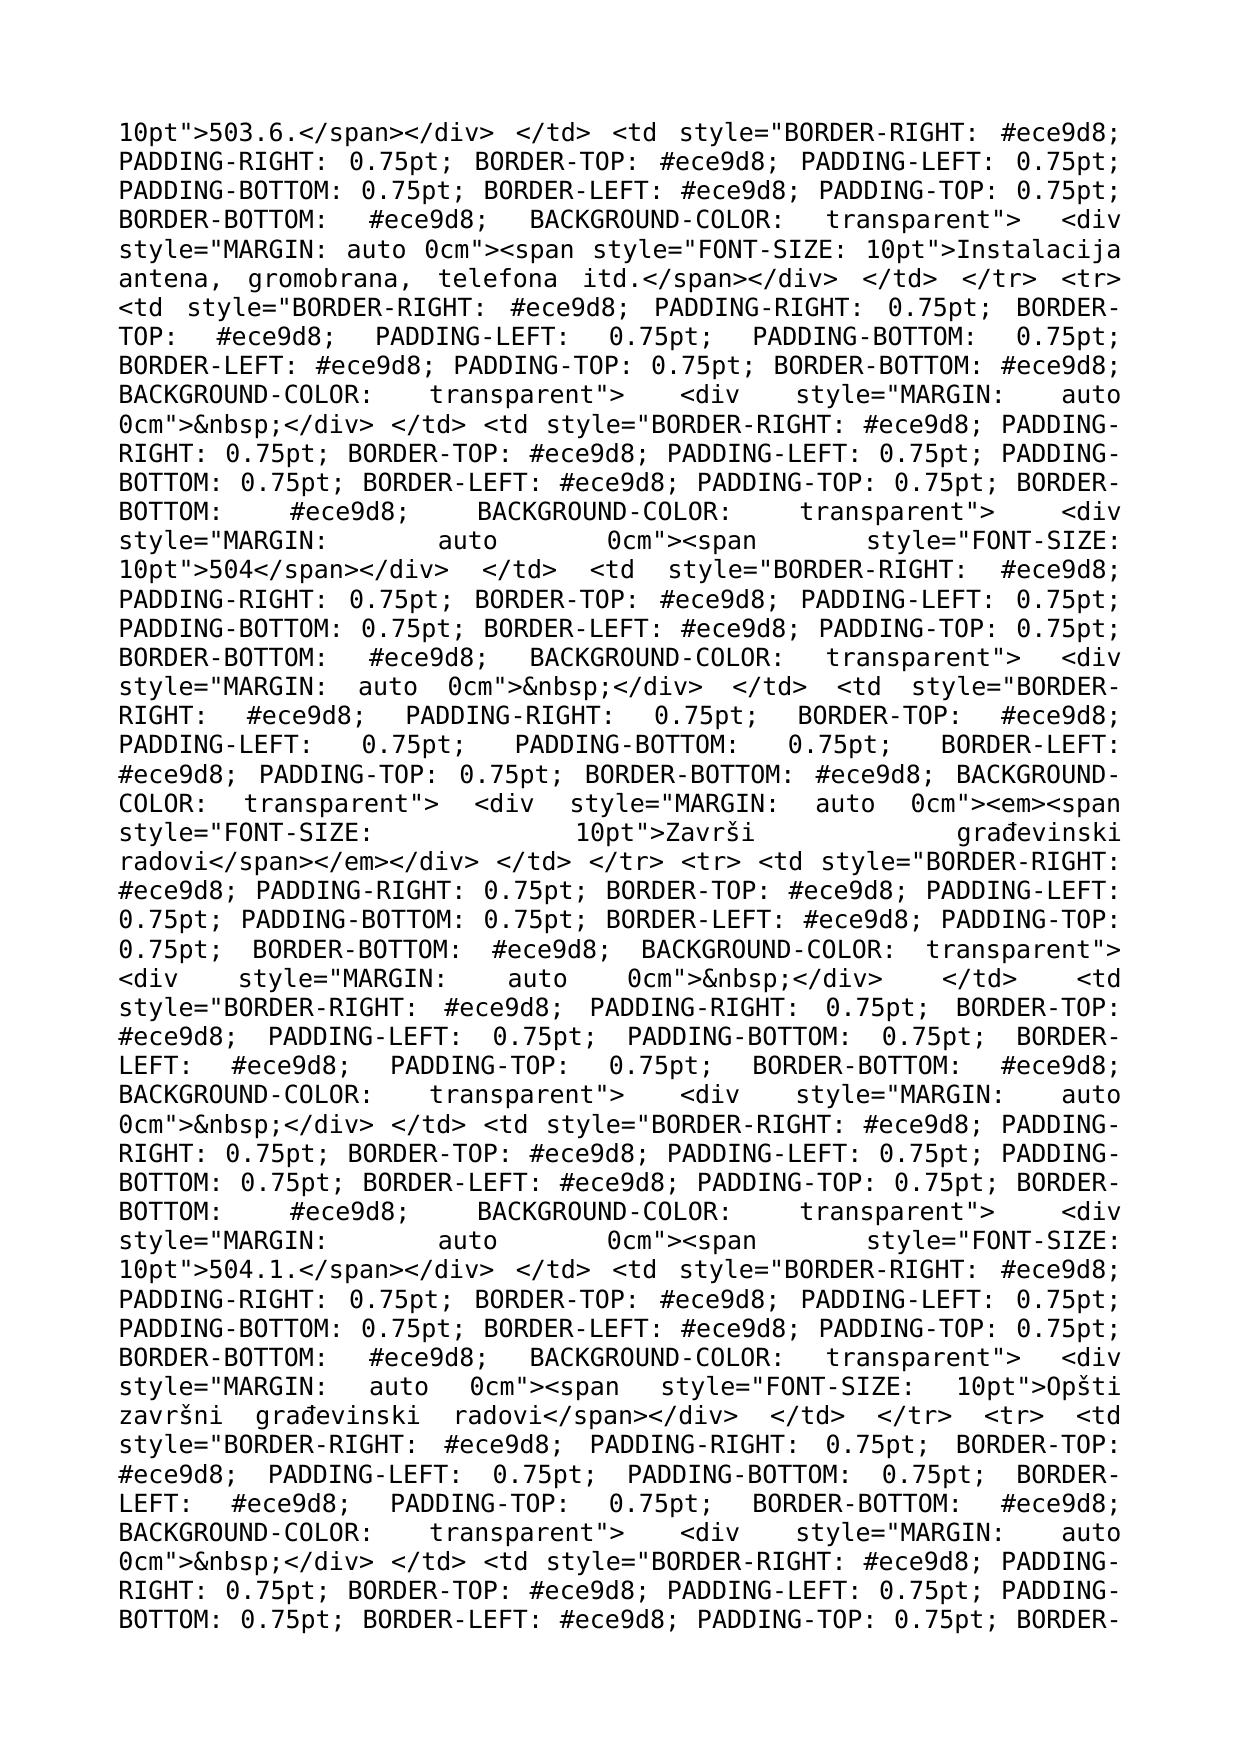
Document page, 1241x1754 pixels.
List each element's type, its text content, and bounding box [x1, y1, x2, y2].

text 10pt">503.6.</span></div> </td> <td style="BORDER-RIGHT: #ece9d8; PADDING-RIGHT: 0.75pt; BORDER-TOP: #ece9d8; PADDING-LEFT: 0.75pt; PADDING-BOTTOM: 0.75pt; BORDER-LEFT: #ece9d8; PADDING-TOP: 0.75pt; BORDER-BOTTOM: #ece9d8; BACKGROUND-COLOR: transparent"> <div style="MARGIN: auto 0cm"><span style="FONT-SIZE: 10pt">Instalacija antena, gromobrana, telefona itd.</span></div> </td> </tr> <tr> <td style="BORDER-RIGHT: #ece9d8; PADDING-RIGHT: 0.75pt; BORDER-TOP: #ece9d8; PADDING-LEFT: 0.75pt; PADDING-BOTTOM: 0.75pt; BORDER-LEFT: #ece9d8; PADDING-TOP: 0.75pt; BORDER-BOTTOM: #ece9d8; BACKGROUND-COLOR: transparent"> <div style="MARGIN: auto 0cm">&nbsp;</div> </td> <td style="BORDER-RIGHT: #ece9d8; PADDING-RIGHT: 0.75pt; BORDER-TOP: #ece9d8; PADDING-LEFT: 0.75pt; PADDING-BOTTOM: 0.75pt; BORDER-LEFT: #ece9d8; PADDING-TOP: 0.75pt; BORDER-BOTTOM: #ece9d8; BACKGROUND-COLOR: transparent"> <div style="MARGIN: auto 0cm"><span style="FONT-SIZE: 10pt">504</span></div> </td> <td style="BORDER-RIGHT: #ece9d8; PADDING-RIGHT: 0.75pt; BORDER-TOP: #ece9d8; PADDING-LEFT: 0.75pt; PADDING-BOTTOM: 0.75pt; BORDER-LEFT: #ece9d8; PADDING-TOP: 0.75pt; BORDER-BOTTOM: #ece9d8; BACKGROUND-COLOR: transparent"> <div style="MARGIN: auto 0cm">&nbsp;</div> </td> <td style="BORDER-RIGHT: #ece9d8; PADDING-RIGHT: 0.75pt; BORDER-TOP: #ece9d8; PADDING-LEFT: 0.75pt; PADDING-BOTTOM: 0.75pt; BORDER-LEFT: #ece9d8; PADDING-TOP: 0.75pt; BORDER-BOTTOM: #ece9d8; BACKGROUND-COLOR: transparent"> <div style="MARGIN: auto 0cm"><em><span style="FONT-SIZE: 10pt">Završi građevinski radovi</span></em></div> </td> </tr> <tr> <td style="BORDER-RIGHT: #ece9d8; PADDING-RIGHT: 0.75pt; BORDER-TOP: #ece9d8; PADDING-LEFT: 0.75pt; PADDING-BOTTOM: 0.75pt; BORDER-LEFT: #ece9d8; PADDING-TOP: 0.75pt; BORDER-BOTTOM: #ece9d8; BACKGROUND-COLOR: transparent"> <div style="MARGIN: auto 0cm">&nbsp;</div> </td> <td style="BORDER-RIGHT: #ece9d8; PADDING-RIGHT: 0.75pt; BORDER-TOP: #ece9d8; PADDING-LEFT: 0.75pt; PADDING-BOTTOM: 0.75pt; BORDER-LEFT: #ece9d8; PADDING-TOP: 0.75pt; BORDER-BOTTOM: #ece9d8; BACKGROUND-COLOR: transparent"> <div style="MARGIN: auto 0cm">&nbsp;</div> </td> <td style="BORDER-RIGHT: #ece9d8; PADDING-RIGHT: 0.75pt; BORDER-TOP: #ece9d8; PADDING-LEFT: 0.75pt; PADDING-BOTTOM: 0.75pt; BORDER-LEFT: #ece9d8; PADDING-TOP: 0.75pt; BORDER-BOTTOM: #ece9d8; BACKGROUND-COLOR: transparent"> <div style="MARGIN: auto 0cm"><span style="FONT-SIZE: 10pt">504.1.</span></div> </td> <td style="BORDER-RIGHT: #ece9d8; PADDING-RIGHT: 0.75pt; BORDER-TOP: #ece9d8; PADDING-LEFT: 0.75pt; PADDING-BOTTOM: 0.75pt; BORDER-LEFT: #ece9d8; PADDING-TOP: 0.75pt; BORDER-BOTTOM: #ece9d8; BACKGROUND-COLOR: transparent"> <div style="MARGIN: auto 0cm"><span style="FONT-SIZE: 10pt">Opšti završni građevinski radovi</span></div> </td> </tr> <tr> <td style="BORDER-RIGHT: #ece9d8; PADDING-RIGHT: 0.75pt; BORDER-TOP: #ece9d8; PADDING-LEFT: 0.75pt; PADDING-BOTTOM: 0.75pt; BORDER-LEFT: #ece9d8; PADDING-TOP: 0.75pt; BORDER-BOTTOM: #ece9d8; BACKGROUND-COLOR: transparent"> <div style="MARGIN: auto 0cm">&nbsp;</div> </td> <td style="BORDER-RIGHT: #ece9d8; PADDING-RIGHT: 0.75pt; BORDER-TOP: #ece9d8; PADDING-LEFT: 0.75pt; PADDING-BOTTOM: 0.75pt; BORDER-LEFT: #ece9d8; PADDING-TOP: 0.75pt; BORDER- [118, 118, 1122, 1635]
